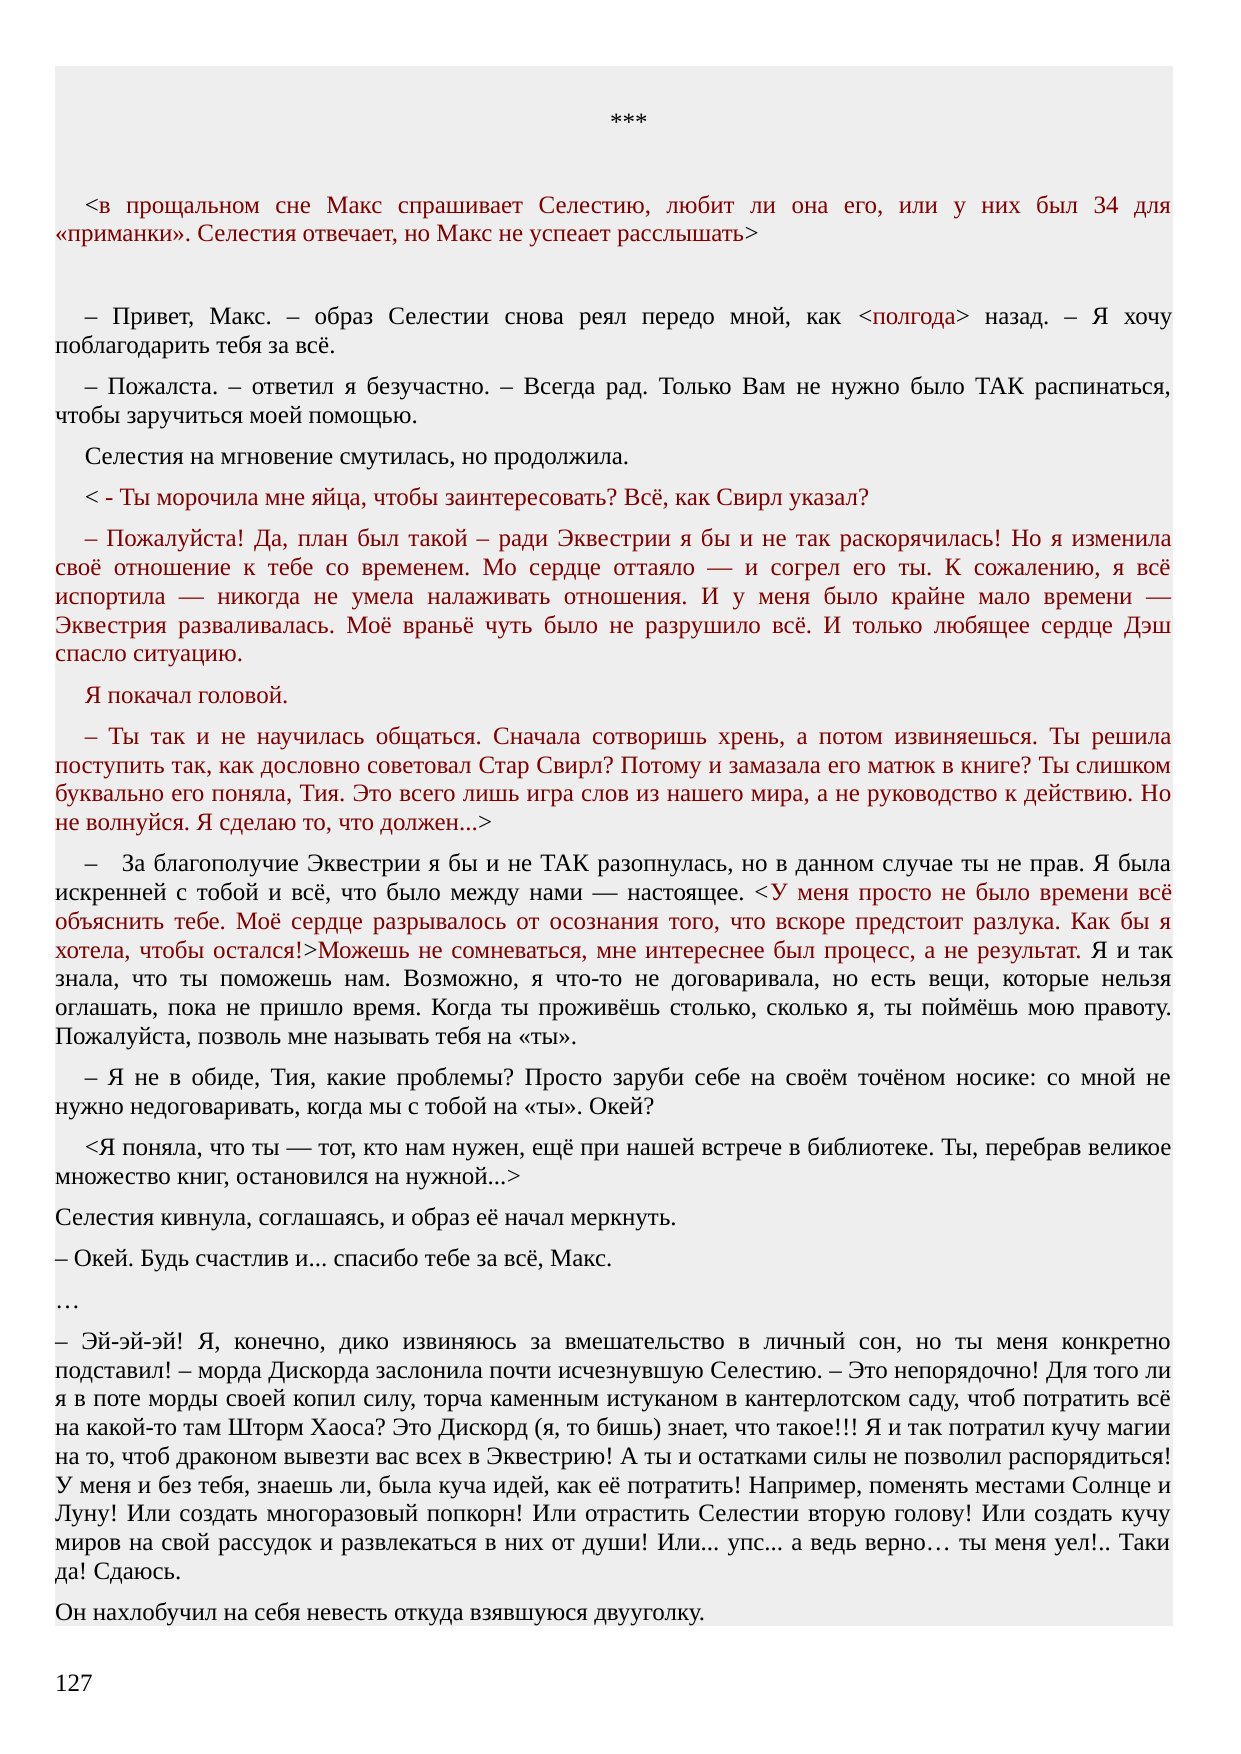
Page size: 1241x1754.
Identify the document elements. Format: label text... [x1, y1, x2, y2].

text – Пожалста. – ответил я безучастно. – Всегда рад. Только Вам не нужно было ТАК распинаться, чтобы заручиться моей помощью. [55, 371, 1173, 428]
text – Ты так и не научилась общаться. Сначала сотворишь хрень, а потом извиняешься. Ты решила поступить так, как дословно советовал Стар Свирл? Потому и замазала его матюк в книге? Ты слишком буквально его поняла, Тия. Это всего лишь игра слов из нашего мира, а не руководство к действию. Но не волнуйся. Я сделаю то, что должен...> [55, 721, 1173, 836]
text – За благополучие Эквестрии я бы и не ТАК разопнулась, но в данном случае ты не прав. Я была искренней с тобой и всё, что было между нами — настоящее. <У меня просто не было времени всё объяснить тебе. Моё сердце разрывалось от осознания того, что вскоре предстоит разлука. Как бы я хотела, чтобы остался!>Можешь не сомневаться, мне интереснее был процесс, а не результат. Я и так знала, что ты поможешь нам. Возможно, я что-то не договаривала, но есть вещи, которые нельзя оглашать, пока не пришло время. Когда ты проживёшь столько, сколько я, ты поймёшь мою правоту. Пожалуйста, позволь мне называть тебя на «ты». [55, 848, 1173, 1050]
text Он нахлобучил на себя невесть откуда взявшуюся двууголку. [55, 1597, 1173, 1626]
text Я покачал головой. [55, 680, 1173, 708]
text Селестия на мгновение смутилась, но продолжила. [55, 441, 1173, 470]
text <в прощальном сне Макс спрашивает Селестию, любит ли она его, или у них был 34 для «приманки». Селестия отвечает, но Макс не успеает расслышать> [55, 190, 1173, 247]
text – Я не в обиде, Тия, какие проблемы? Просто заруби себе на своём точёном носике: со мной не нужно недоговаривать, когда мы с тобой на «ты». Окей? [55, 1062, 1173, 1120]
text <Я поняла, что ты — тот, кто нам нужен, ещё при нашей встрече в библиотеке. Ты, перебрав великое множество книг, остановился на нужной...> [55, 1132, 1173, 1190]
text Селестия кивнула, соглашаясь, и образ её начал меркнуть. [55, 1202, 1173, 1231]
text – Пожалуйста! Да, план был такой – ради Эквестрии я бы и не так раскорячилась! Но я изменила своё отношение к тебе со временем. Мо сердце оттаяло — и согрел его ты. К сожалению, я всё испортила — никогда не умела налаживать отношения. И у меня было крайне мало времени — Эквестрия разваливалась. Моё враньё чуть было не разрушило всё. И только любящее сердце Дэш спасло ситуацию. [55, 523, 1173, 667]
text < - Ты морочила мне яйца, чтобы заинтересовать? Всё, как Свирл указал? [55, 482, 1173, 511]
text *** [55, 107, 1173, 136]
text … [55, 1285, 1173, 1313]
text – Привет, Макс. – образ Селестии снова реял передо мной, как <полгода> назад. – Я хочу поблагодарить тебя за всё. [55, 301, 1173, 358]
text – Эй-эй-эй! Я, конечно, дико извиняюсь за вмешательство в личный сон, но ты меня конкретно подставил! – морда Дискорда заслонила почти исчезнувшую Селестию. – Это непорядочно! Для того ли я в поте морды своей копил силу, торча каменным истуканом в кантерлотском саду, чтоб потратить всё на какой-то там Шторм Хаоса? Это Дискорд (я, то бишь) знает, что такое!!! Я и так потратил кучу магии на то, чтоб драконом вывезти вас всех в Эквестрию! А ты и остатками силы не позволил распорядиться! У меня и без тебя, знаешь ли, была куча идей, как её потратить! Например, поменять местами Солнце и Луну! Или создать многоразовый попкорн! Или отрастить Селестии вторую голову! Или создать кучу миров на свой рассудок и развлекаться в них от души! Или... упс... а ведь верно… ты меня уел!.. Таки да! Сдаюсь. [55, 1326, 1173, 1585]
text – Окей. Будь счастлив и... спасибо тебе за всё, Макс. [55, 1243, 1173, 1272]
